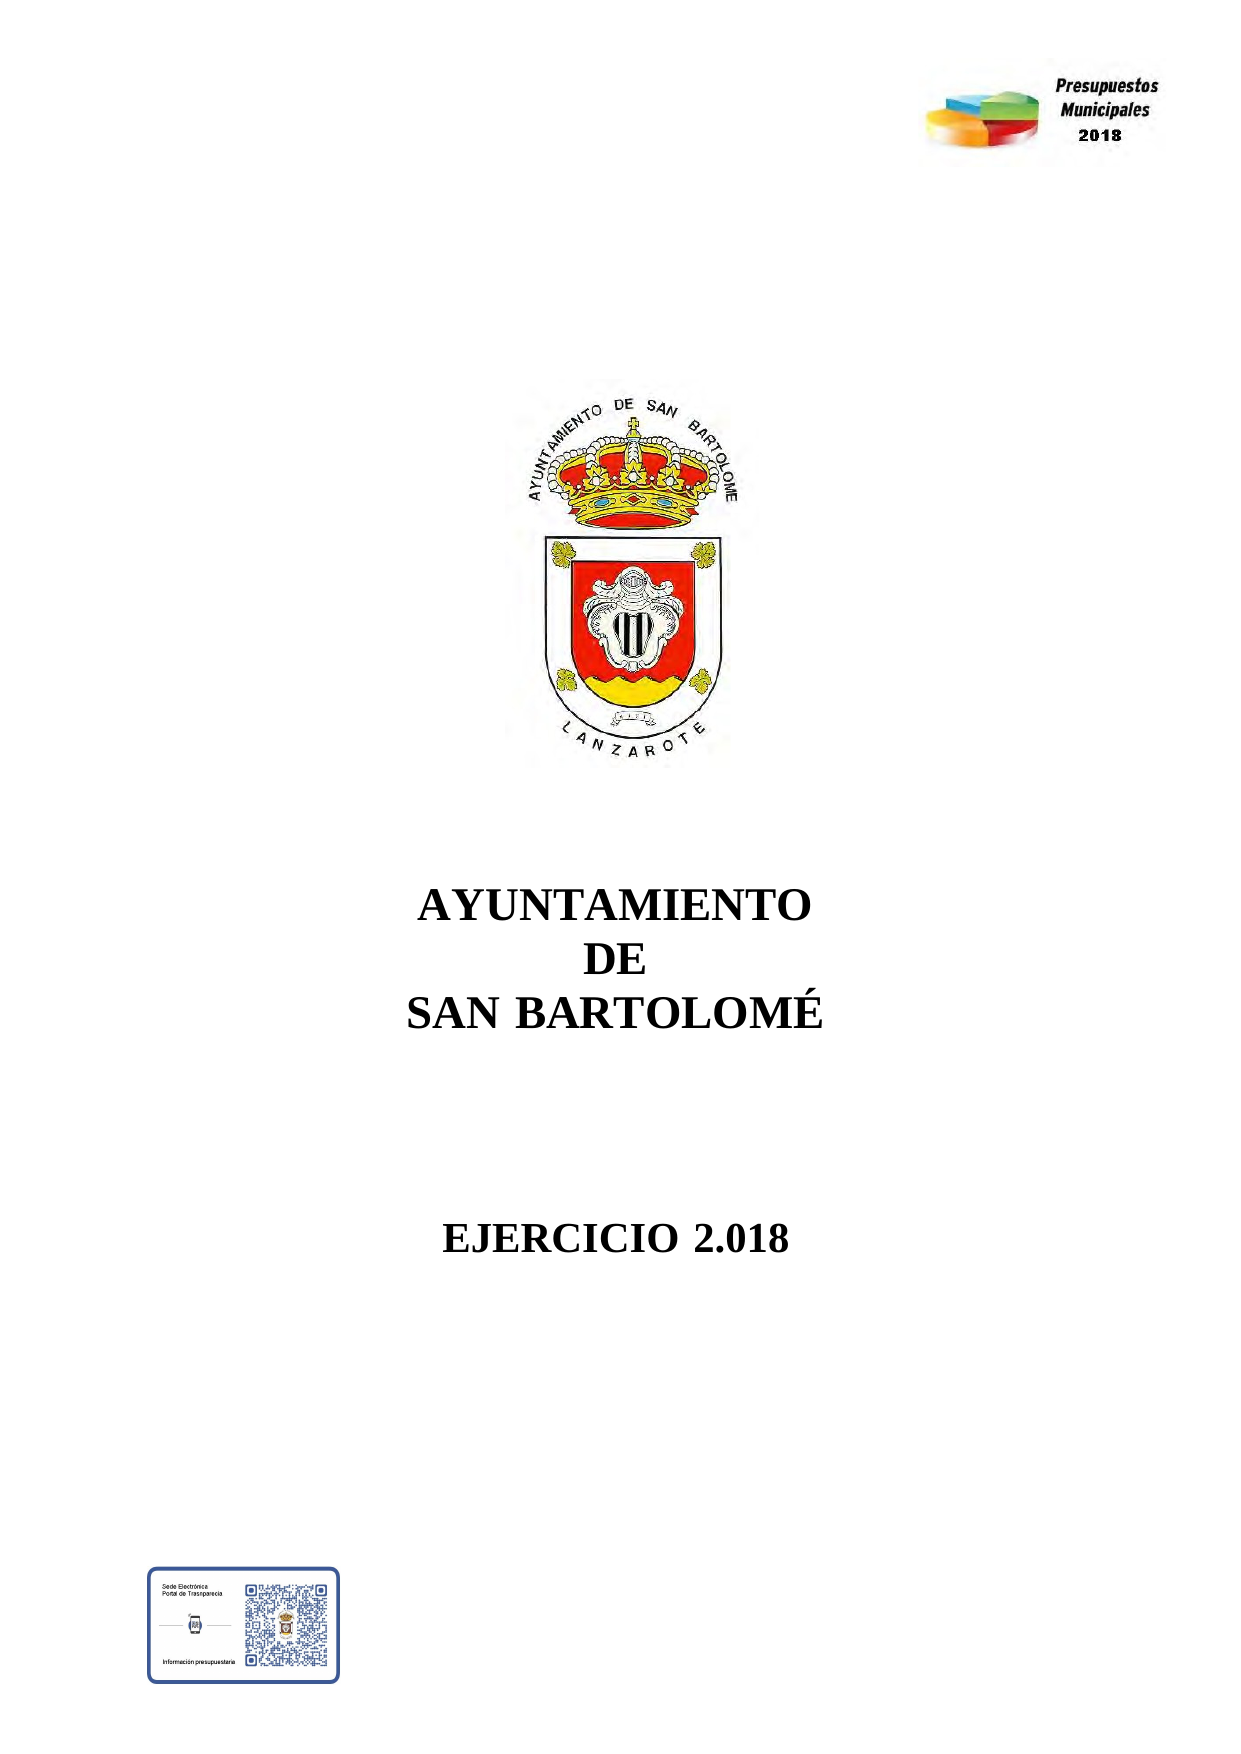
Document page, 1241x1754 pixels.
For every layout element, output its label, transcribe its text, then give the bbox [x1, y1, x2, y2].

picture [505, 379, 760, 768]
picture [146, 1566, 341, 1685]
picture [918, 58, 1167, 167]
text AYUNTAMIENTO DE [416, 877, 815, 984]
text EJERCICIO 2.018 [341, 1212, 891, 1262]
text SAN BARTOLOMÉ [341, 984, 891, 1038]
